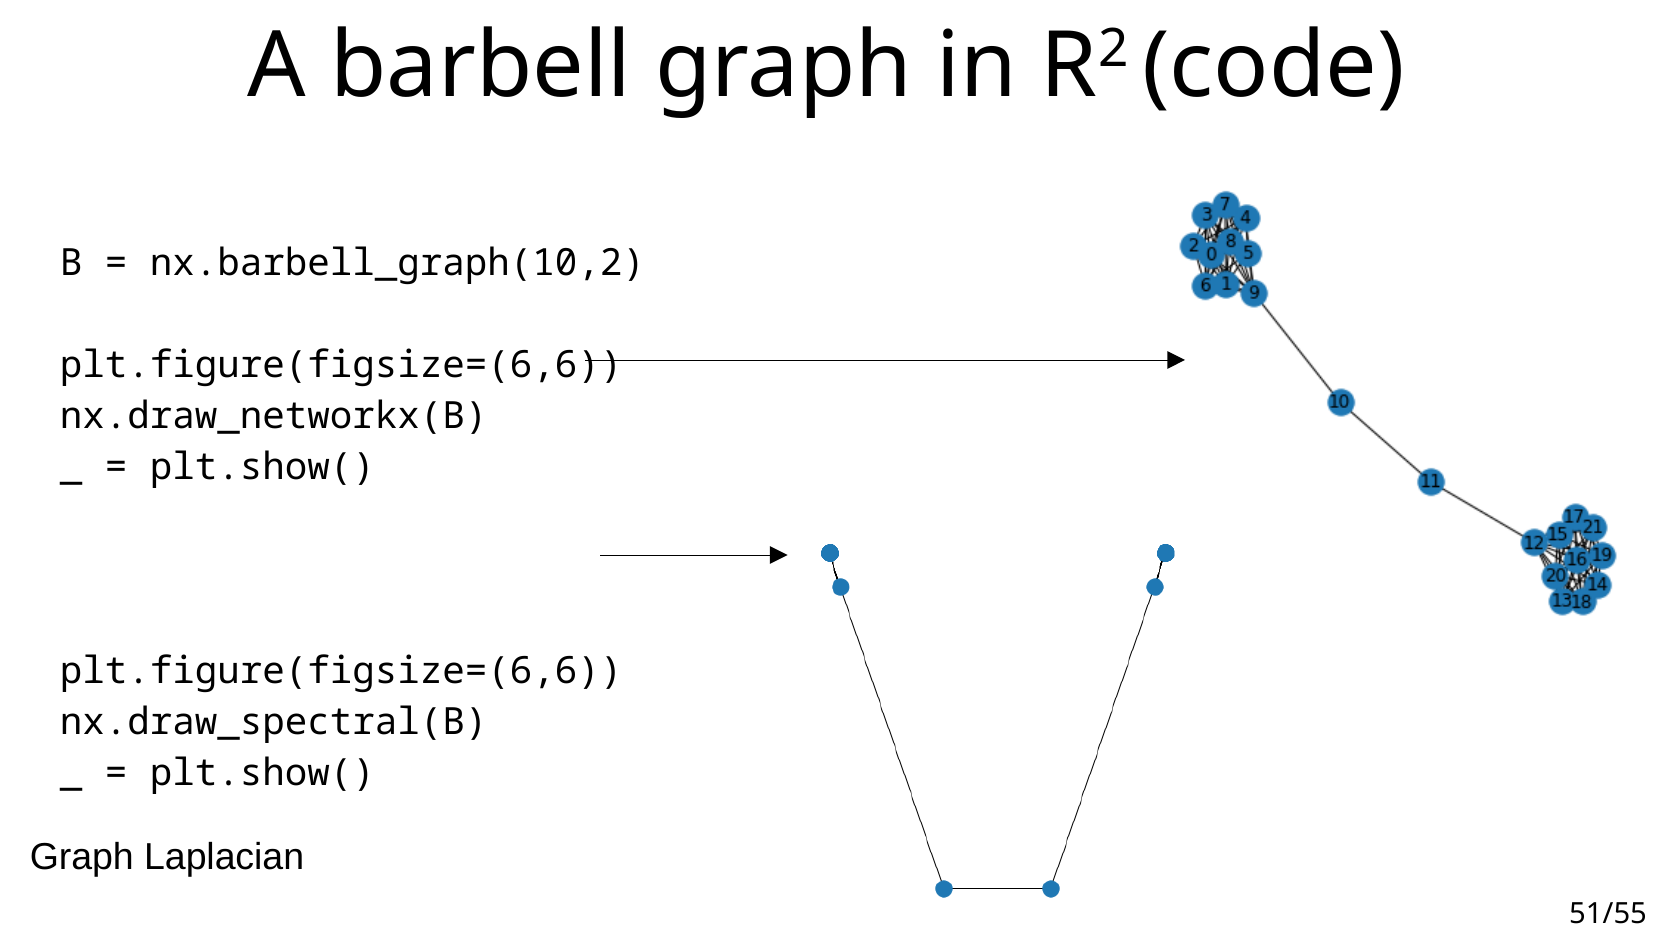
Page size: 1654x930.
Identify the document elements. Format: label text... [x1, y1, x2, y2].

title A barbell graph in R2 (code) [82, 0, 1571, 126]
text_box Graph Laplacian [15, 828, 871, 901]
text_box B = nx.barbell_graph(10,2) plt.figure(figsize=(6,6)) nx.draw_networkx(B) _ = plt.show() plt.figure(figsize=(6,6)) nx.draw_spectral(B) _ = plt.show() [45, 228, 721, 828]
picture [787, 173, 1636, 930]
